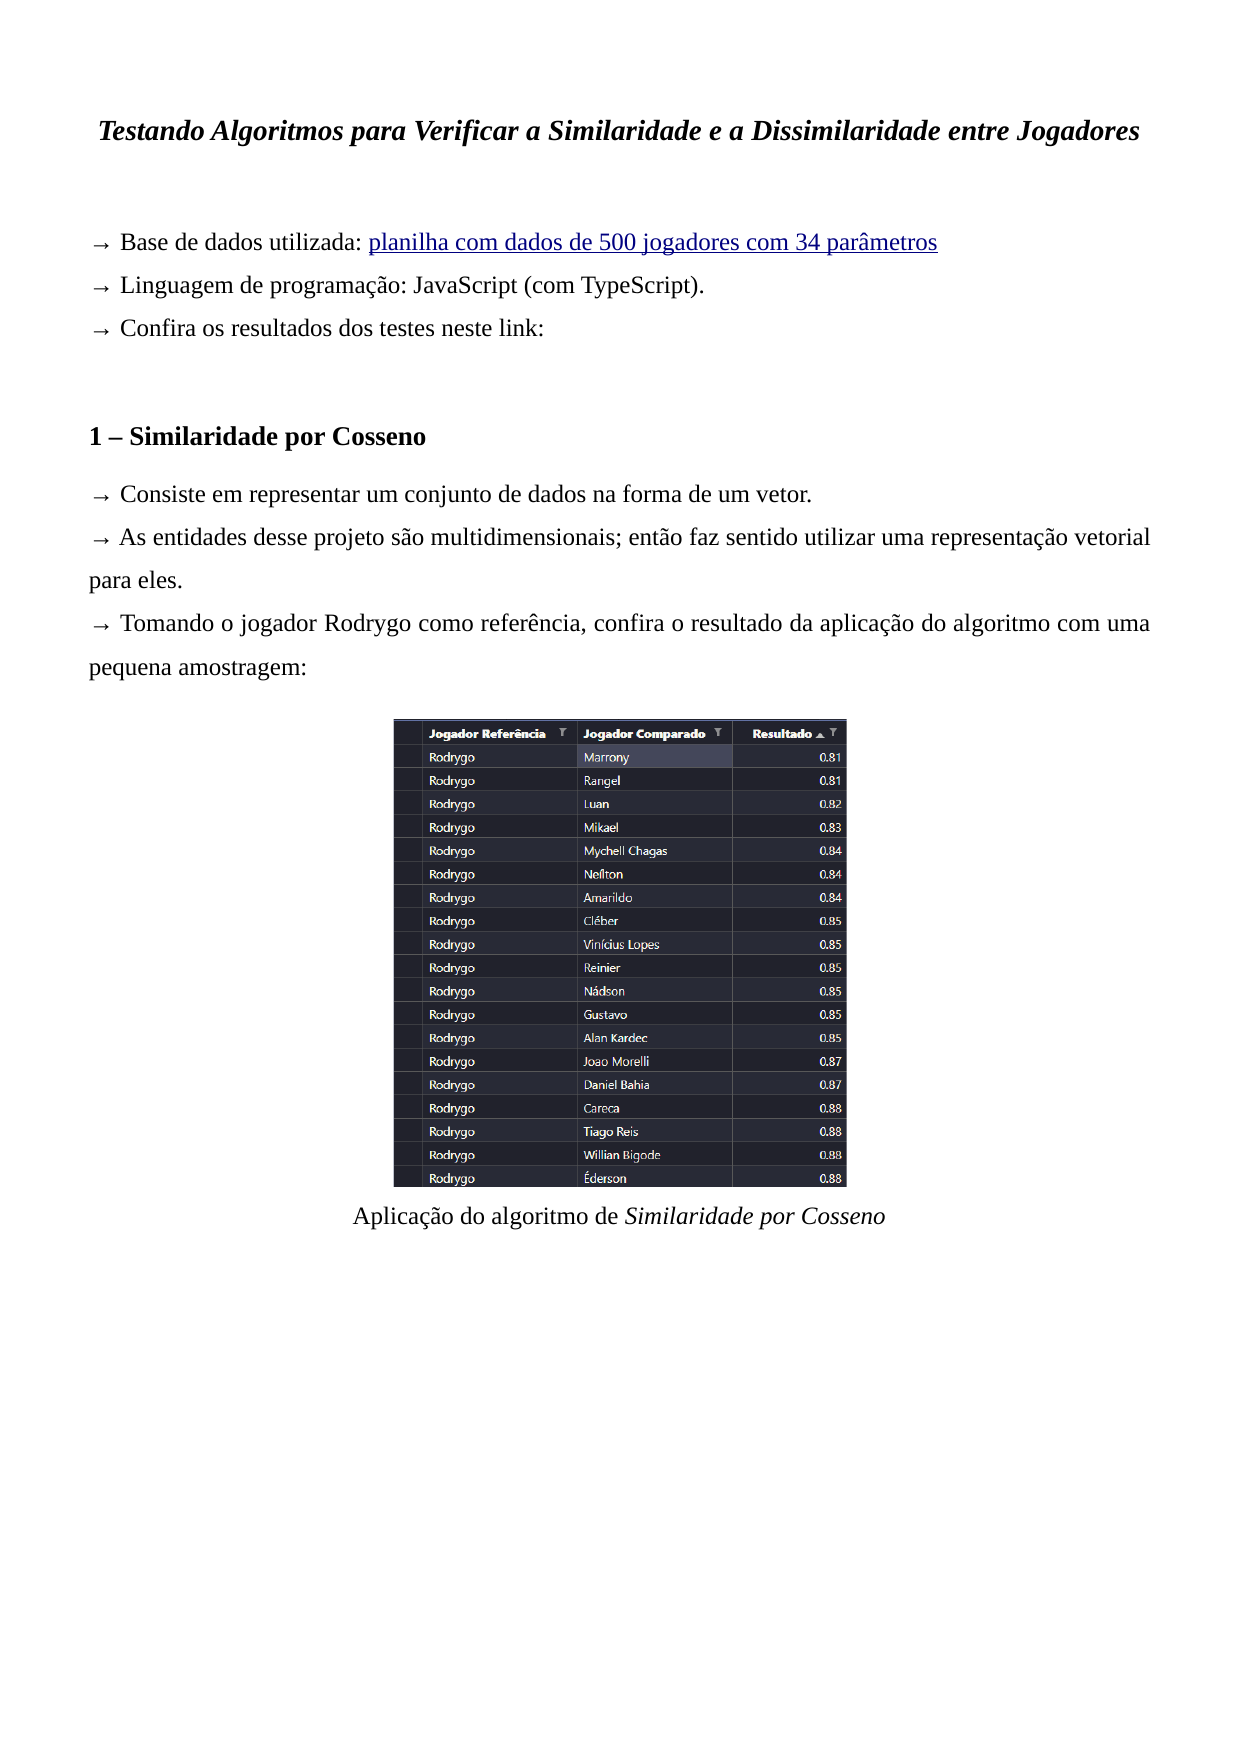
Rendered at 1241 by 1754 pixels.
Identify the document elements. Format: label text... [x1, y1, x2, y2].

title Testando Algoritmos para Verificar a Similaridade e a Dissimilaridade entre Jogadores [88, 113, 1152, 147]
subtitle 1 – Similaridade por Cosseno [88, 420, 1152, 451]
text → As entidades desse projeto são multidimensionais; então faz sentido utilizar uma representação vetorial para eles. [88, 522, 1152, 594]
text → Linguagem de programação: JavaScript (com TypeScript). [88, 270, 1152, 298]
text → Consiste em representar um conjunto de dados na forma de um vetor. [88, 479, 1152, 508]
text → Tomando o jogador Rodrygo como referência, confira o resultado da aplicação do algoritmo com uma pequena amostragem: [88, 608, 1152, 680]
text → Confira os resultados dos testes neste link: [88, 313, 1152, 342]
picture [393, 719, 490, 1187]
text → Base de dados utilizada: planilha com dados de 500 jogadores com 34 parâmetros [88, 227, 1152, 255]
text Aplicação do algoritmo de Similaridade por Cosseno [88, 695, 1152, 1230]
